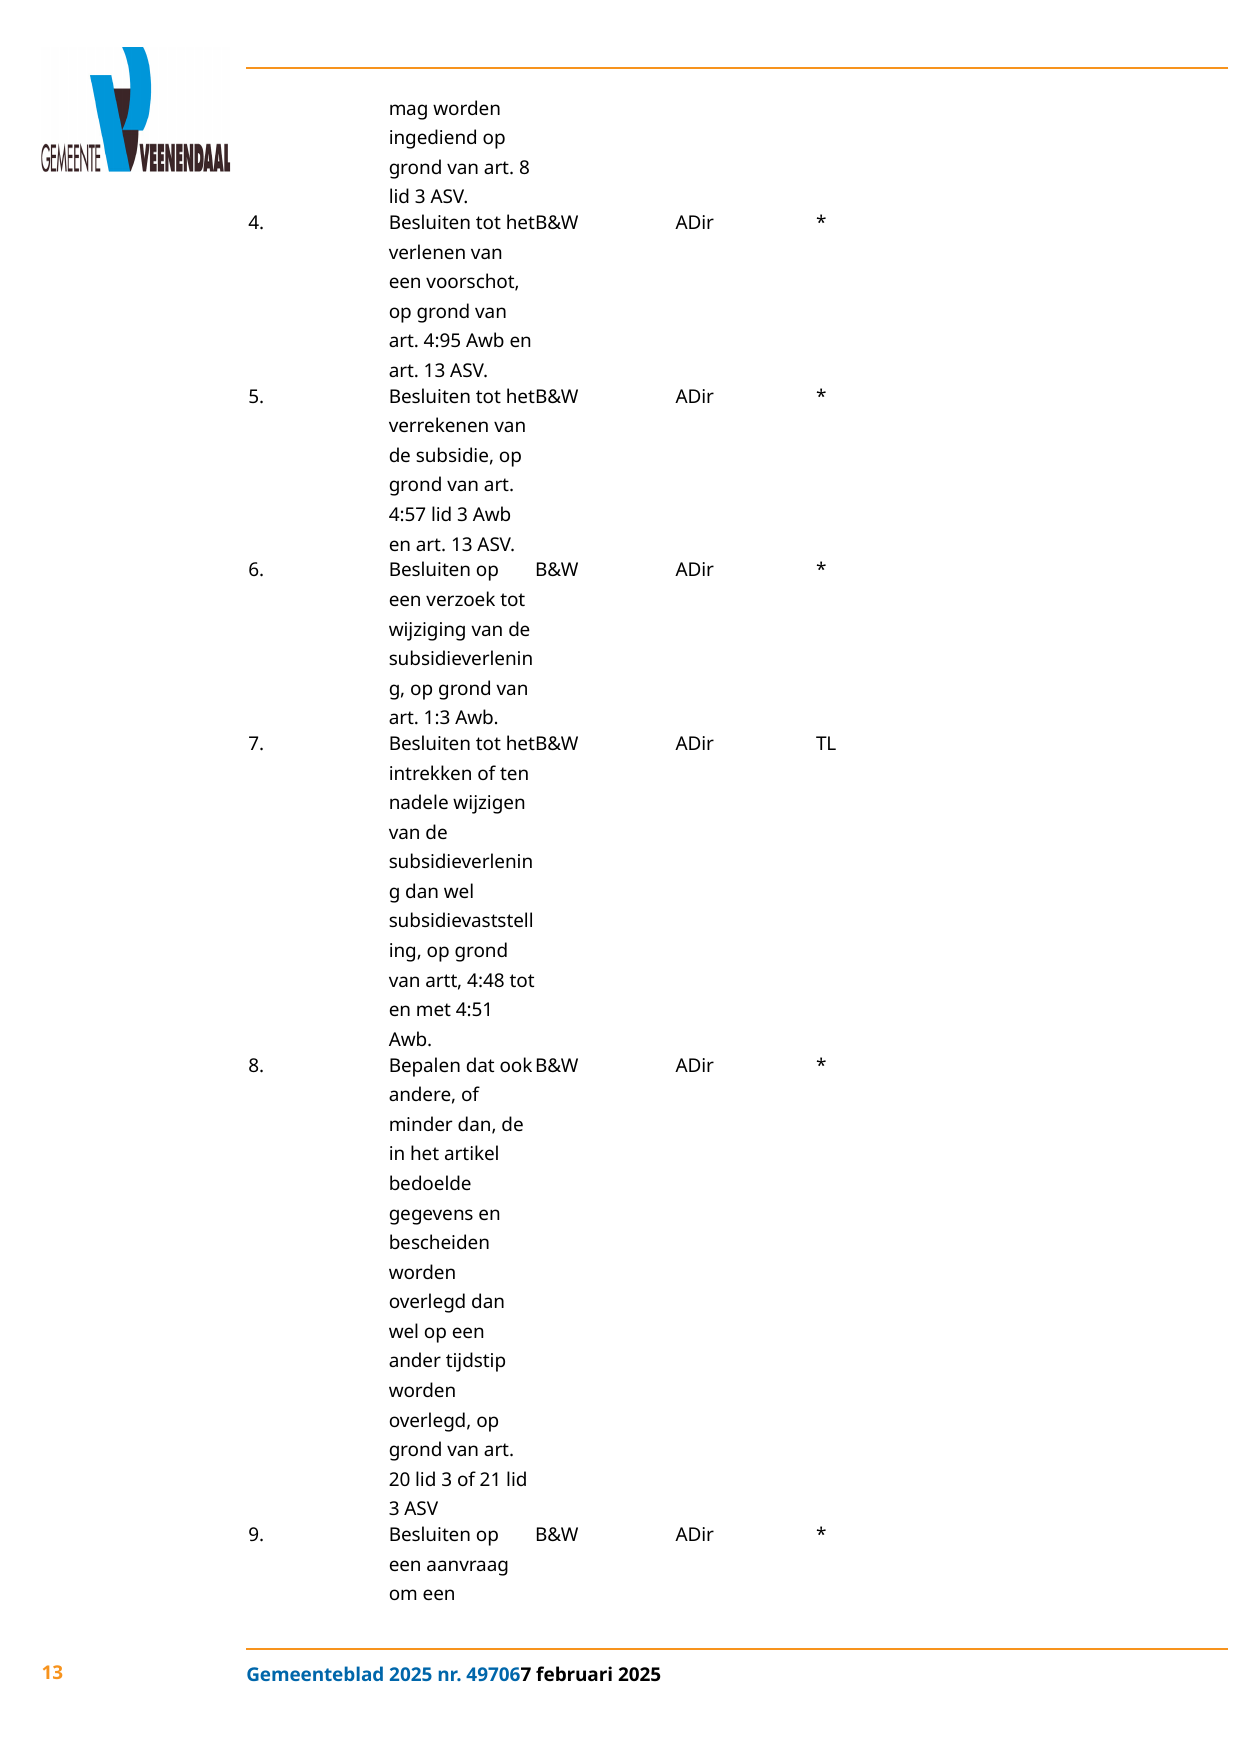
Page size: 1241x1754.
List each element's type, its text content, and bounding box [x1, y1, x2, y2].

table_cell [956, 209, 1152, 383]
table_cell ADir [675, 557, 816, 730]
picture [41, 47, 130, 172]
table_cell * [816, 383, 956, 557]
table_cell 7. [248, 730, 388, 1052]
picture [123, 47, 231, 172]
table_cell B&W [535, 730, 675, 1052]
table_cell ADir [675, 730, 816, 1052]
table_cell [956, 1521, 1152, 1606]
table_cell [956, 1052, 1152, 1521]
table_cell * [816, 1052, 956, 1521]
table_cell Besluiten op een aanvraag om een [389, 1521, 535, 1606]
table_cell TL [816, 730, 956, 1052]
table_cell [956, 95, 1152, 209]
table_cell Besluiten tot het verrekenen van de subsidie, op grond van art. 4:57 lid 3 Awb en art. 13 ASV. [389, 383, 535, 557]
table_cell ADir [675, 1052, 816, 1521]
table_cell ADir [675, 383, 816, 557]
table_cell B&W [535, 1521, 675, 1606]
table_cell Besluiten tot het intrekken of ten nadele wijzigen van de subsidieverlening dan wel subsidievaststelling, op grond van artt, 4:48 tot en met 4:51 Awb. [389, 730, 535, 1052]
table_cell [816, 95, 956, 209]
table_cell B&W [535, 1052, 675, 1521]
table_cell * [816, 557, 956, 730]
table_cell [956, 383, 1152, 557]
table_cell * [816, 209, 956, 383]
table_cell [675, 95, 816, 209]
table_cell [535, 95, 675, 209]
table_cell Besluiten tot het verlenen van een voorschot, op grond van art. 4:95 Awb en art. 13 ASV. [389, 209, 535, 383]
table_cell B&W [535, 209, 675, 383]
table_cell [956, 730, 1152, 1052]
table_cell 4. [248, 209, 388, 383]
table_cell * [816, 1521, 956, 1606]
table_cell ADir [675, 209, 816, 383]
table_cell B&W [535, 383, 675, 557]
table_cell Besluiten op een verzoek tot wijziging van de subsidieverlening, op grond van art. 1:3 Awb. [389, 557, 535, 730]
table_cell ADir [675, 1521, 816, 1606]
table_cell 8. [248, 1052, 388, 1521]
table_cell [956, 557, 1152, 730]
table_cell 6. [248, 557, 388, 730]
table_cell 5. [248, 383, 388, 557]
table_cell mag worden ingediend op grond van art. 8 lid 3 ASV. [389, 95, 535, 209]
table_cell Bepalen dat ook andere, of minder dan, de in het artikel bedoelde gegevens en bescheiden worden overlegd dan wel op een ander tijdstip worden overlegd, op grond van art. 20 lid 3 of 21 lid 3 ASV [389, 1052, 535, 1521]
table_cell [248, 95, 388, 209]
table_cell B&W [535, 557, 675, 730]
table_cell 9. [248, 1521, 388, 1606]
